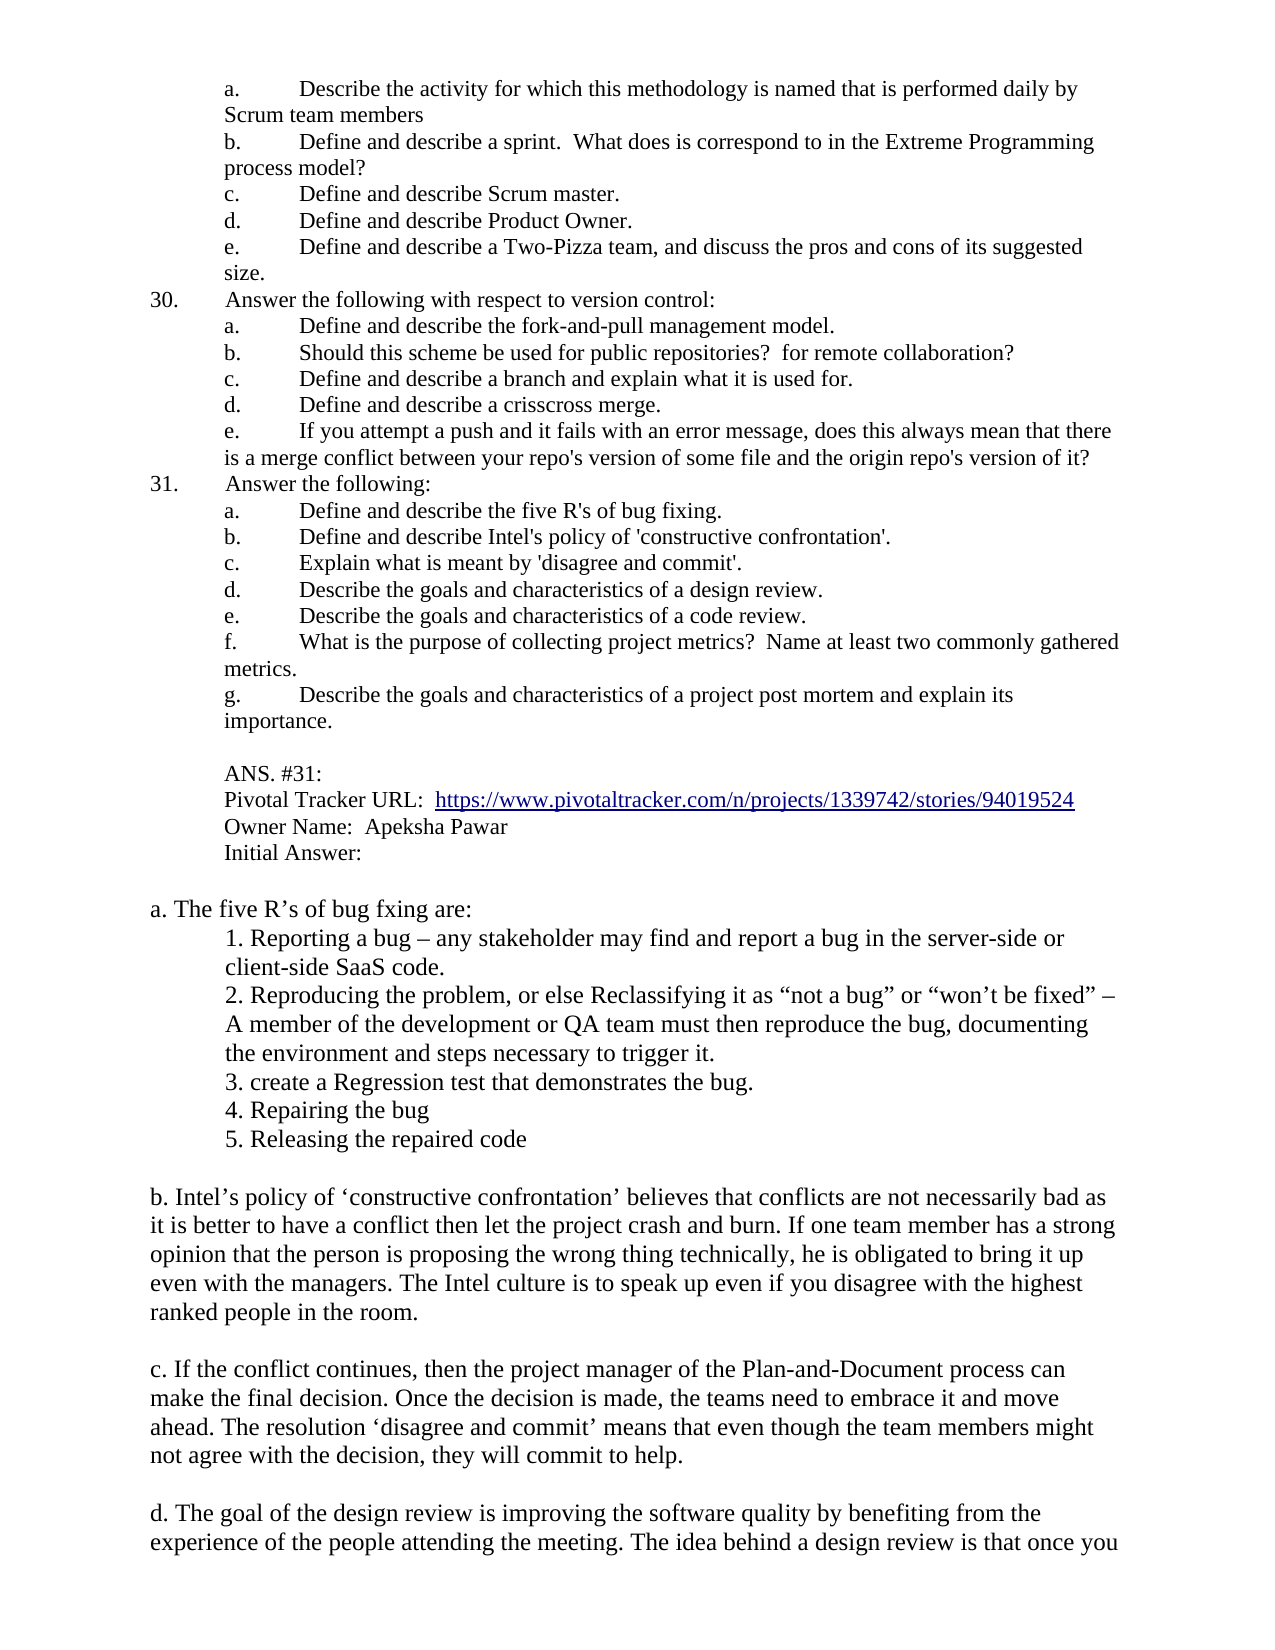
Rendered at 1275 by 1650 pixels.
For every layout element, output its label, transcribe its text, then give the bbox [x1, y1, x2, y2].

text a. Describe the activity for which this methodology is named that is performed daily by Scrum team members [224, 75, 1125, 128]
text Initial Answer: [224, 839, 1125, 866]
text c. Define and describe a branch and explain what it is used for. [224, 365, 1125, 391]
text b. Define and describe Intel's policy of 'constructive confrontation'. [224, 523, 1125, 549]
text Owner Name: Apeksha Pawar [224, 813, 1125, 839]
text b. Intel’s policy of ‘constructive confrontation’ believes that conflicts are not necessarily bad as it is better to have a conflict then let the project crash and burn. If one team member has a strong opinion that the person is proposing the wrong thing technically, he is obligated to bring it up even with the managers. The Intel culture is to speak up even if you disagree with the highest ranked people in the room. [150, 1182, 1125, 1354]
text a. The five R’s of bug fxing are: 1. Reporting a bug – any stakeholder may find and report a bug in the server-side or client-side SaaS code. 2. Reproducing the problem, or else Reclassifying it as “not a bug” or “won’t be fixed” – A member of the development or QA team must then reproduce the bug, documenting the environment and steps necessary to trigger it. 3. create a Regression test that demonstrates the bug. 4. Repairing the bug 5. Releasing the repaired code [150, 866, 1125, 1182]
text d. Define and describe Product Owner. [224, 207, 1125, 233]
text e. If you attempt a push and it fails with an error message, does this always mean that there is a merge conflict between your repo's version of some file and the origin repo's version of it? [224, 418, 1125, 470]
text f. What is the purpose of collecting project metrics? Name at least two commonly gathered metrics. [224, 628, 1125, 681]
text a. Define and describe the five R's of bug fixing. [224, 497, 1125, 523]
text Pivotal Tracker URL: https://www.pivotaltracker.com/n/projects/1339742/stories/94019524 [224, 787, 1125, 813]
text g. Describe the goals and characteristics of a project post mortem and explain its importance. ANS. #31: [224, 681, 1125, 787]
text 30. Answer the following with respect to version control: [150, 286, 1125, 312]
text d. Define and describe a crisscross merge. [224, 391, 1125, 418]
text a. Define and describe the fork-and-pull management model. [224, 312, 1125, 338]
text e. Describe the goals and characteristics of a code review. [224, 602, 1125, 628]
text c. Define and describe Scrum master. [224, 180, 1125, 207]
text c. If the conflict continues, then the project manager of the Plan-and-Document process can make the final decision. Once the decision is made, the teams need to embrace it and move ahead. The resolution ‘disagree and commit’ means that even though the team members might not agree with the decision, they will commit to help. [150, 1354, 1125, 1469]
text b. Define and describe a sprint. What does is correspond to in the Extreme Programming process model? [224, 128, 1125, 180]
text e. Define and describe a Two-Pizza team, and discuss the pros and cons of its suggested size. [224, 233, 1125, 286]
text d. Describe the goals and characteristics of a design review. [224, 576, 1125, 602]
text d. The goal of the design review is improving the software quality by benefiting from the experience of the people attending the meeting. The idea behind a design review is that once you [150, 1498, 1125, 1556]
text 31. Answer the following: [150, 470, 1125, 497]
text c. Explain what is meant by 'disagree and commit'. [224, 549, 1125, 576]
text b. Should this scheme be used for public repositories? for remote collaboration? [224, 338, 1125, 365]
